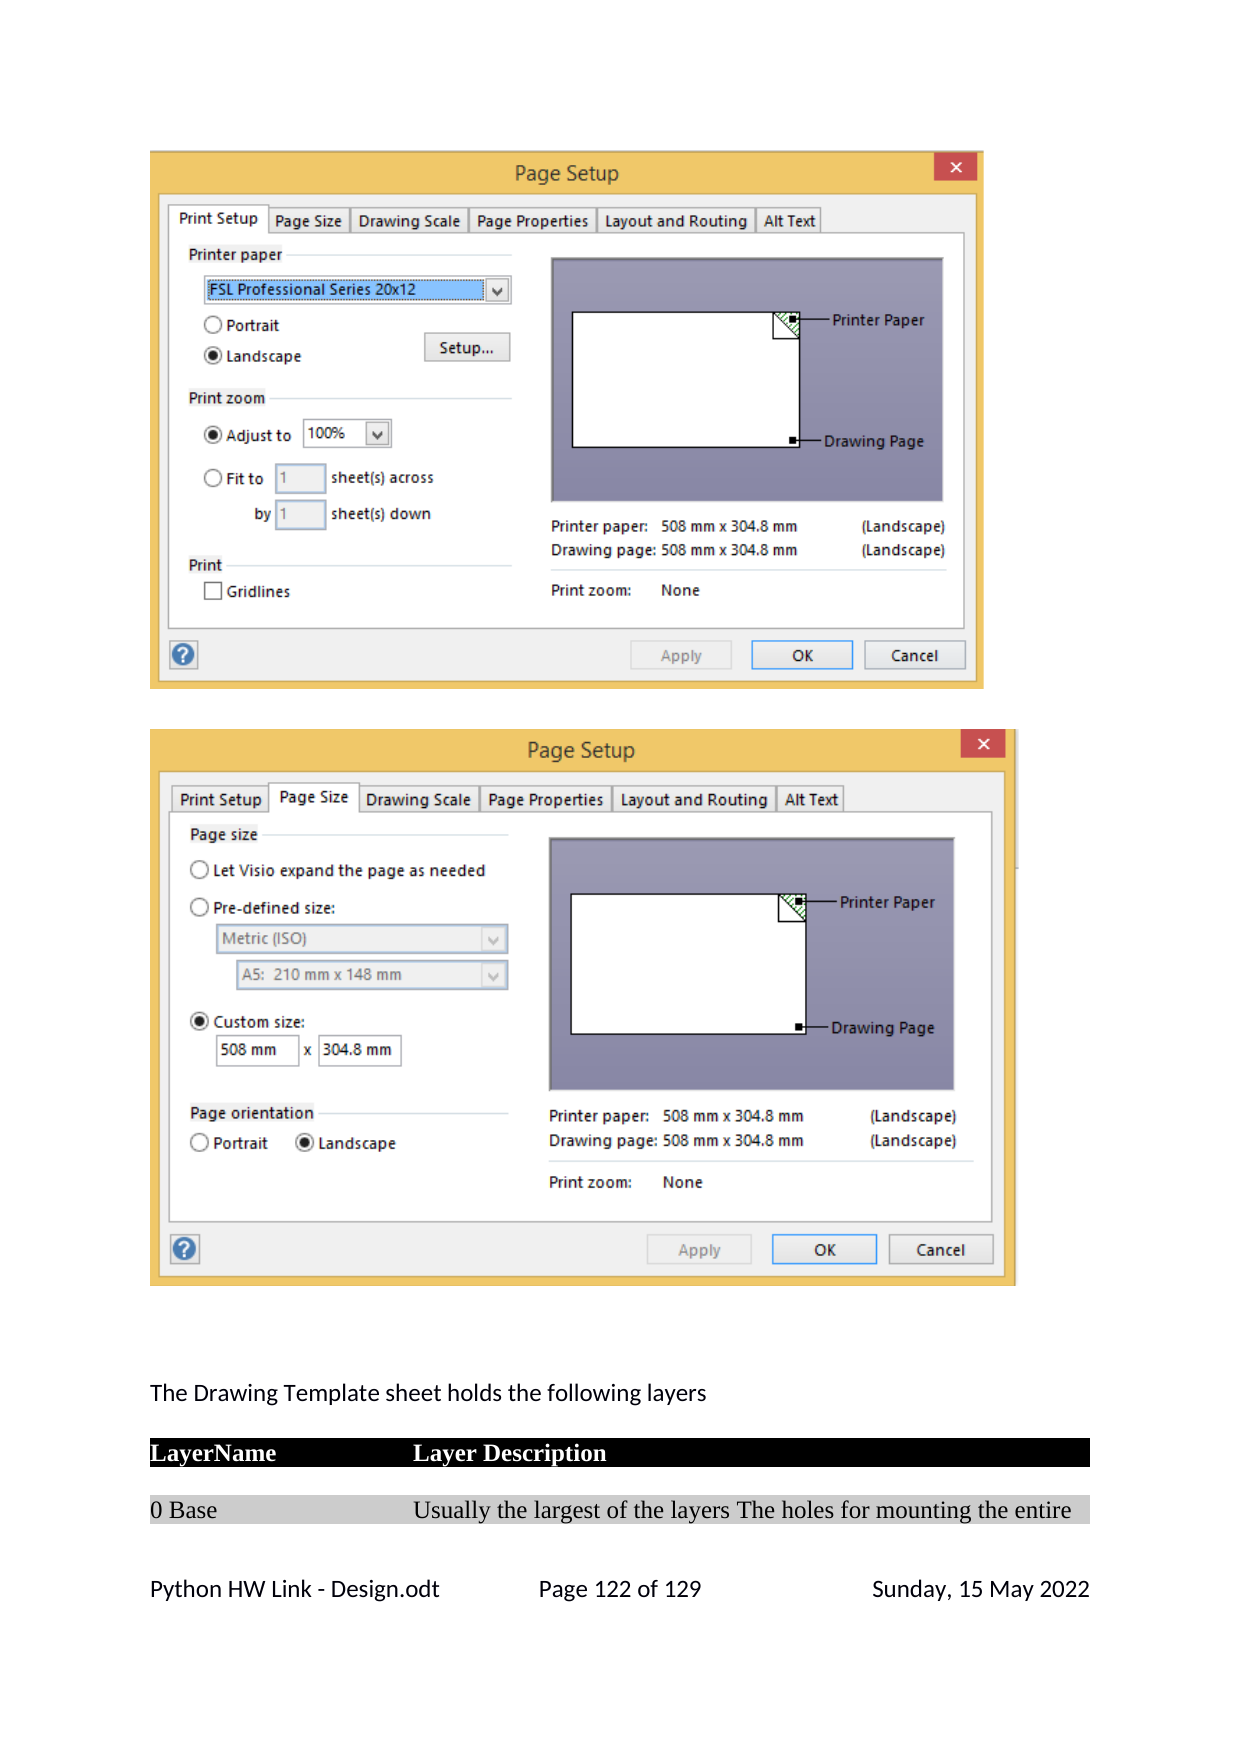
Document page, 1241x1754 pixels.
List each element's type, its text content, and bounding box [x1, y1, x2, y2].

table_cell 0 Base [150, 1495, 413, 1524]
picture [150, 729, 1019, 1286]
table_header LayerName [150, 1438, 413, 1467]
picture [150, 150, 984, 689]
table_header Layer Description [413, 1438, 1090, 1467]
text The Drawing Template sheet holds the following layers [150, 1377, 1090, 1407]
table_cell [150, 1467, 413, 1495]
table_cell Usually the largest of the layers The holes for mounting the entire [413, 1495, 1090, 1524]
table_cell [413, 1467, 1090, 1495]
